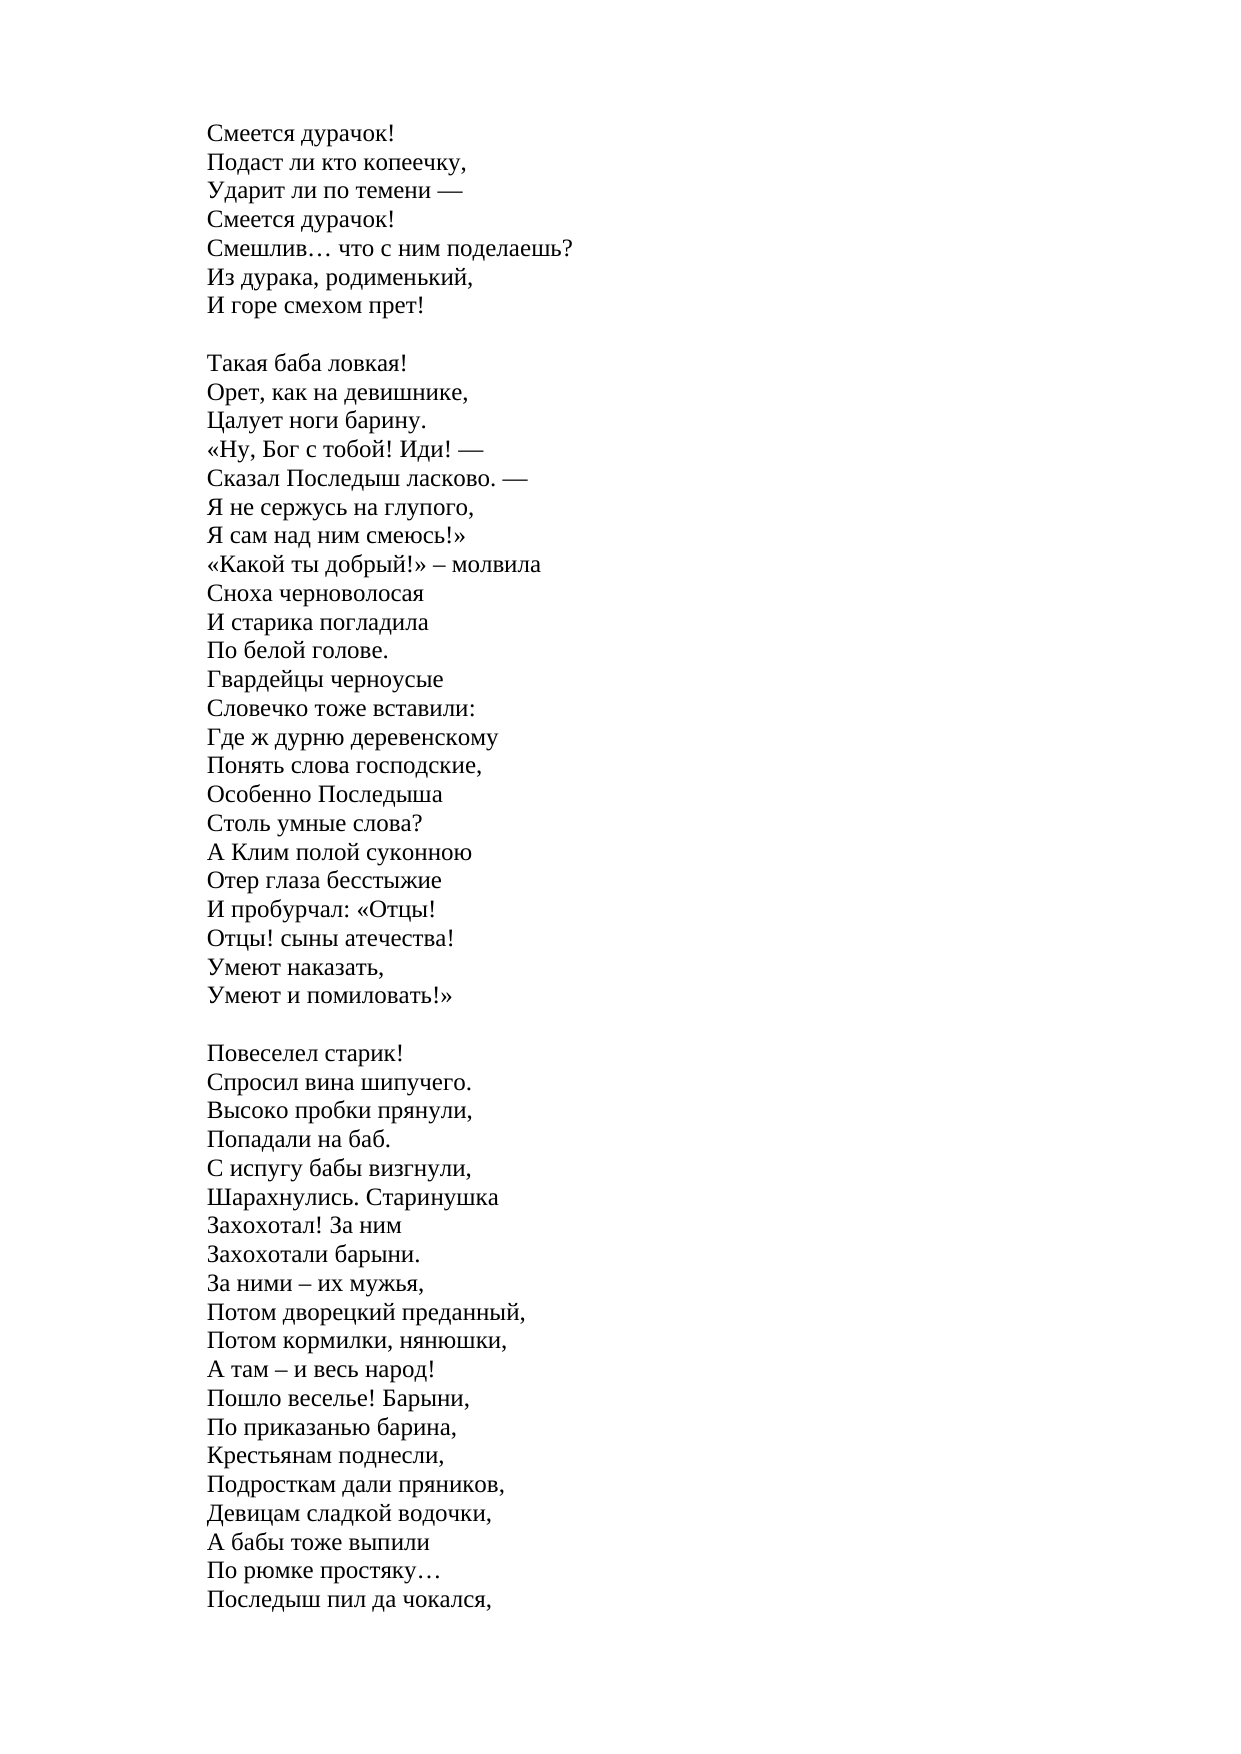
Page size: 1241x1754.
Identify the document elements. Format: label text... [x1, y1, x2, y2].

text Пошло веселье! Барыни, [148, 1383, 1152, 1412]
text Где ж дурню деревенскому [148, 722, 1152, 751]
text И старика погладила [148, 607, 1152, 636]
text Захохотали барыни. [148, 1239, 1152, 1268]
text Крестьянам поднесли, [148, 1441, 1152, 1469]
text И пробурчал: «Отцы! [148, 894, 1152, 923]
text По белой голове. [148, 636, 1152, 664]
text Смеется дурачок! [148, 204, 1152, 233]
text Смеется дурачок! [148, 118, 1152, 147]
text Попадали на баб. [148, 1124, 1152, 1153]
text Словечко тоже вставили: [148, 693, 1152, 722]
text А Клим полой суконною [148, 837, 1152, 866]
text Девицам сладкой водочки, [148, 1498, 1152, 1527]
text «Какой ты добрый!» – молвила [148, 549, 1152, 578]
text С испугу бабы визгнули, [148, 1153, 1152, 1182]
text Последыш пил да чокался, [148, 1584, 1152, 1613]
text И горе смехом прет! [148, 291, 1152, 319]
text Подаст ли кто копеечку, [148, 147, 1152, 176]
text Я не сержусь на глупого, [148, 492, 1152, 521]
text Умеют наказать, [148, 952, 1152, 981]
text А там – и весь народ! [148, 1354, 1152, 1383]
text Такая баба ловкая! [148, 348, 1152, 377]
text Умеют и помиловать!» [148, 981, 1152, 1009]
text Сноха черноволосая [148, 578, 1152, 607]
text Гвардейцы черноусые [148, 664, 1152, 693]
text Особенно Последыша [148, 779, 1152, 808]
text Потом дворецкий преданный, [148, 1297, 1152, 1326]
text По рюмке простяку… [148, 1556, 1152, 1584]
text Высоко пробки прянули, [148, 1096, 1152, 1124]
text Столь умные слова? [148, 808, 1152, 837]
text Спросил вина шипучего. [148, 1067, 1152, 1096]
text Потом кормилки, нянюшки, [148, 1326, 1152, 1354]
text Отер глаза бесстыжие [148, 866, 1152, 894]
text По приказанью барина, [148, 1412, 1152, 1441]
text Сказал Последыш ласково. — [148, 463, 1152, 492]
text Отцы! сыны атечества! [148, 923, 1152, 952]
text За ними – их мужья, [148, 1268, 1152, 1297]
text Ударит ли по темени — [148, 176, 1152, 204]
text Из дурака, родименький, [148, 262, 1152, 291]
text Цалует ноги барину. [148, 406, 1152, 434]
text Смешлив… что с ним поделаешь? [148, 233, 1152, 262]
text Повеселел старик! [148, 1038, 1152, 1067]
text Подросткам дали пряников, [148, 1469, 1152, 1498]
text А бабы тоже выпили [148, 1527, 1152, 1556]
text «Ну, Бог с тобой! Иди! — [148, 434, 1152, 463]
text Я сам над ним смеюсь!» [148, 521, 1152, 549]
text Орет, как на девишнике, [148, 377, 1152, 406]
text Шарахнулись. Старинушка [148, 1182, 1152, 1211]
text Понять слова господские, [148, 751, 1152, 779]
text Захохотал! За ним [148, 1211, 1152, 1239]
